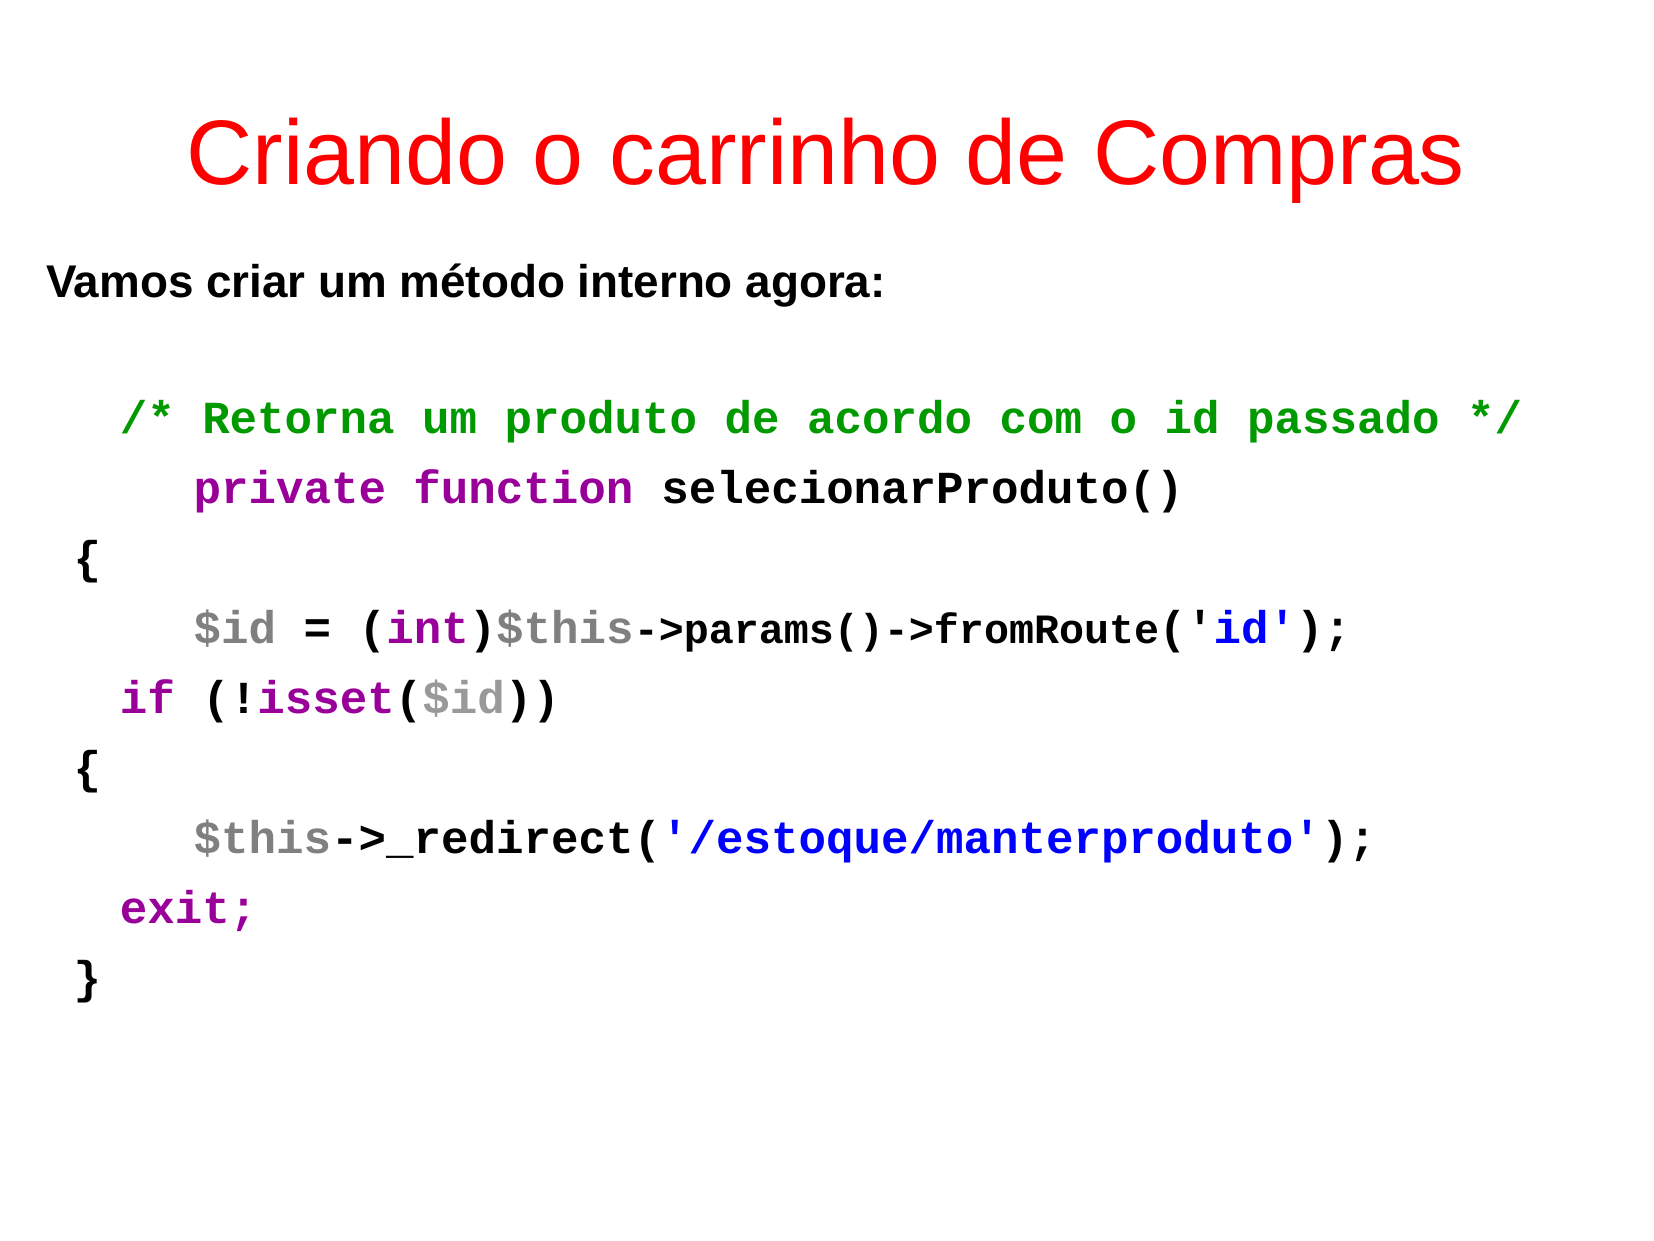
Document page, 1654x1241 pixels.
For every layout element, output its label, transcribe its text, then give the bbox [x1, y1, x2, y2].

title Criando o carrinho de Compras [82, 49, 1571, 256]
list Vamos criar um método interno agora: /* Retorna um produto de acordo com o id passado */ private function selecionarProduto() { $id = (int)$this->params()->fromRoute('id'); if (!isset($id)) { $this->_redirect('/estoque/manterproduto'); exit; } [46, 256, 1607, 1229]
